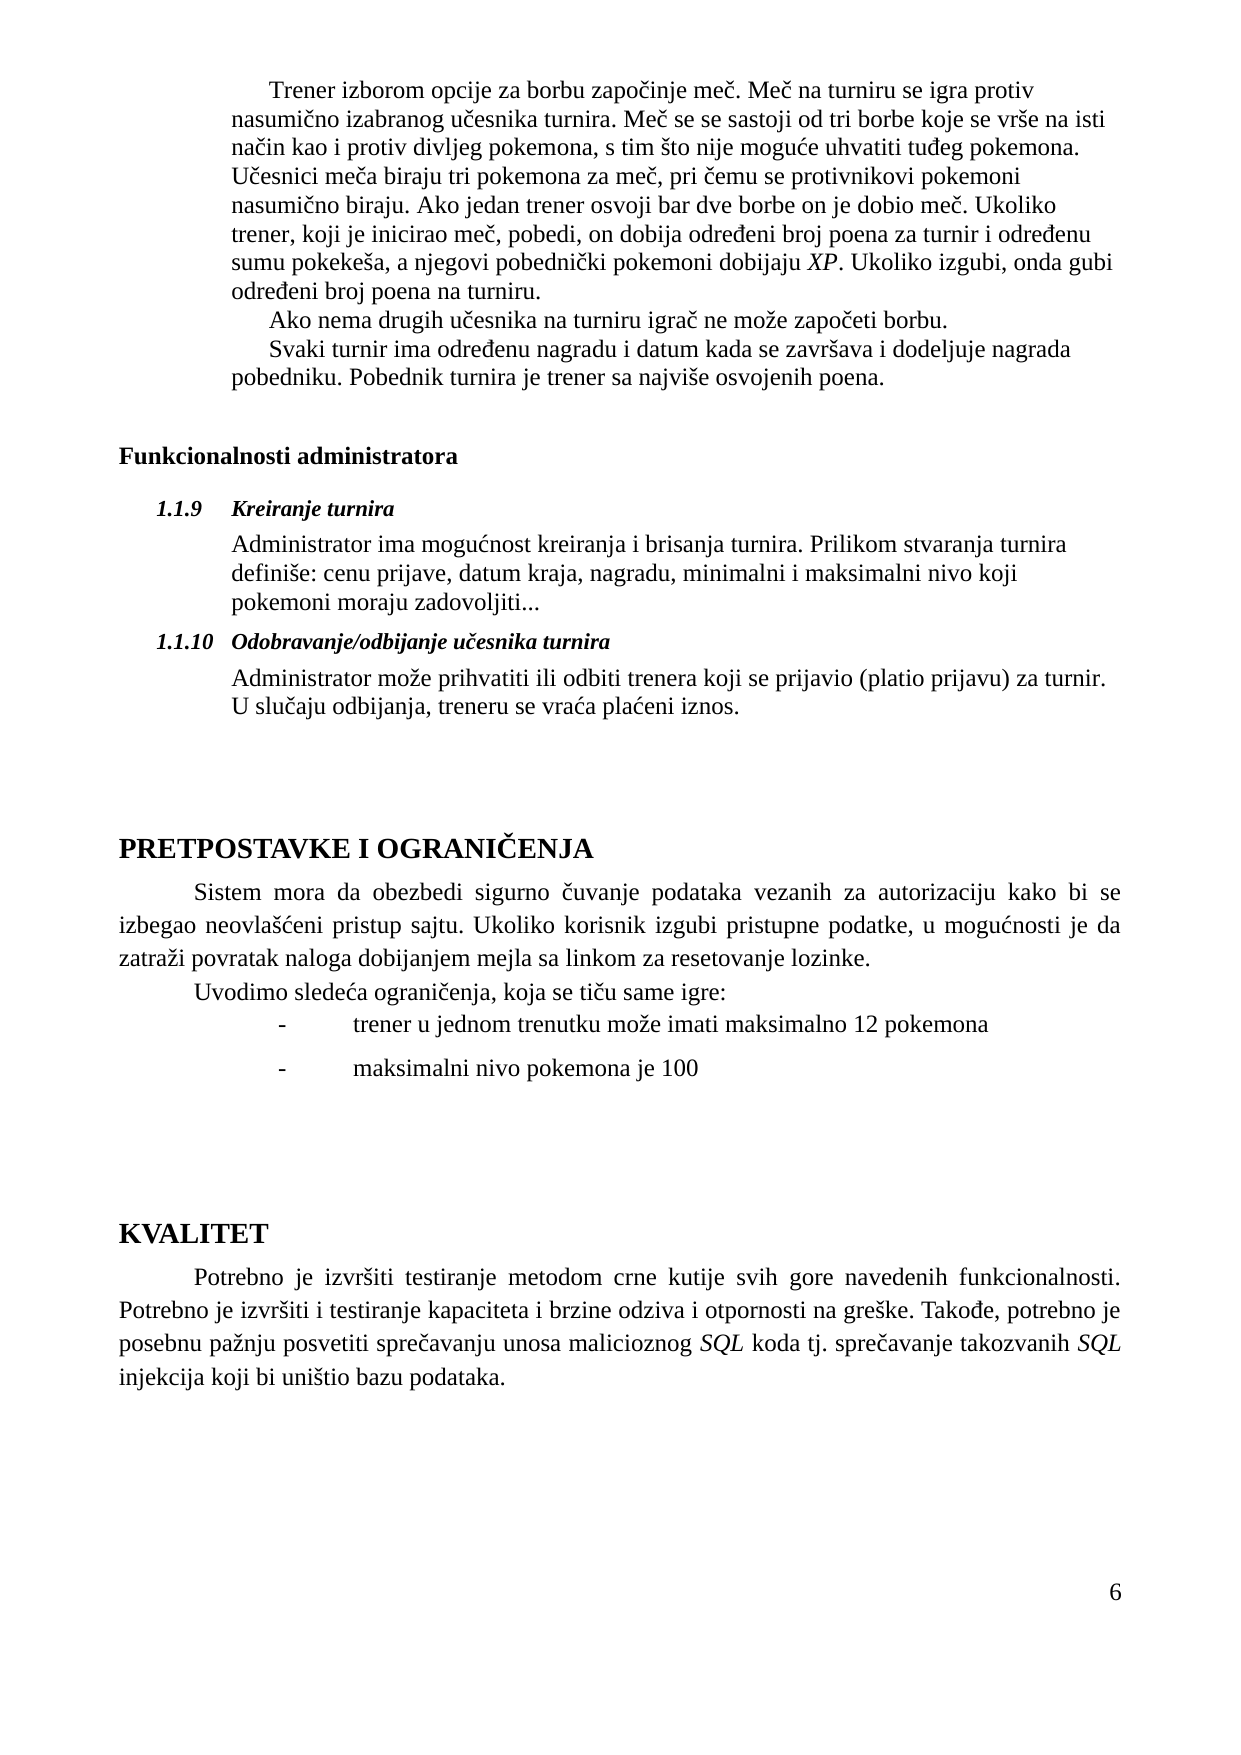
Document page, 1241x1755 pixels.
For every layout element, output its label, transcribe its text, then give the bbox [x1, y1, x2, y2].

text Potrebno je izvršiti testiranje metodom crne kutije svih gore navedenih funkcionalnosti. Potrebno je izvršiti i testiranje kapaciteta i brzine odziva i otpornosti na greške. Takođe, potrebno je posebnu pažnju posvetiti sprečavanju unosa malicioznog SQL koda tj. sprečavanje takozvanih SQL injekcija koji bi uništio bazu podataka. [118, 1262, 1122, 1390]
subtitle Pretpostavke i ograničenja [118, 831, 1122, 865]
text Trener izborom opcije za borbu započinje meč. Meč na turniru se igra protiv nasumično izabranog učesnika turnira. Meč se se sastoji od tri borbe koje se vrše na isti način kao i protiv divljeg pokemona, s tim što nije moguće uhvatiti tuđeg pokemona. Učesnici meča biraju tri pokemona za meč, pri čemu se protivnikovi pokemoni nasumično biraju. Ako jedan trener osvoji bar dve borbe on je dobio meč. Ukoliko trener, koji je inicirao meč, pobedi, on dobija određeni broj poena za turnir i određenu sumu pokekeša, a njegovi pobednički pokemoni dobijaju XP. Ukoliko izgubi, onda gubi određeni broj poena na turniru. [231, 75, 1122, 305]
text Sistem mora da obezbedi sigurno čuvanje podataka vezanih za autorizaciju kako bi se izbegao neovlašćeni pristup sajtu. Ukoliko korisnik izgubi pristupne podatke, u mogućnosti je da zatraži povratak naloga dobijanjem mejla sa linkom za resetovanje lozinke. [118, 877, 1122, 972]
list maksimalni nivo pokemona je 100 [278, 1053, 1122, 1082]
subtitle Funkcionalnosti administratora [118, 441, 1122, 469]
text Administrator može prihvatiti ili odbiti trenera koji se prijavio (platio prijavu) za turnir. U slučaju odbijanja, treneru se vraća plaćeni iznos. [231, 663, 1122, 720]
list trener u jednom trenutku može imati maksimalno 12 pokemona [278, 1009, 1122, 1038]
text Ako nema drugih učesnika na turniru igrač ne može započeti borbu. [231, 305, 1122, 334]
subtitle Kvalitet [118, 1216, 1122, 1250]
text Uvodimo sledeća ograničenja, koja se tiču same igre: [118, 977, 1122, 1005]
text Svaki turnir ima određenu nagradu i datum kada se završava i dodeljuje nagrada pobedniku. Pobednik turnira je trener sa najviše osvojenih poena. [231, 334, 1122, 391]
subtitle Odobravanje/odbijanje učesnika turnira [156, 628, 1122, 654]
subtitle Kreiranje turnira [156, 494, 1122, 521]
text Administrator ima mogućnost kreiranja i brisanja turnira. Prilikom stvaranja turnira definiše: cenu prijave, datum kraja, nagradu, minimalni i maksimalni nivo koji pokemoni moraju zadovoljiti... [231, 529, 1122, 616]
